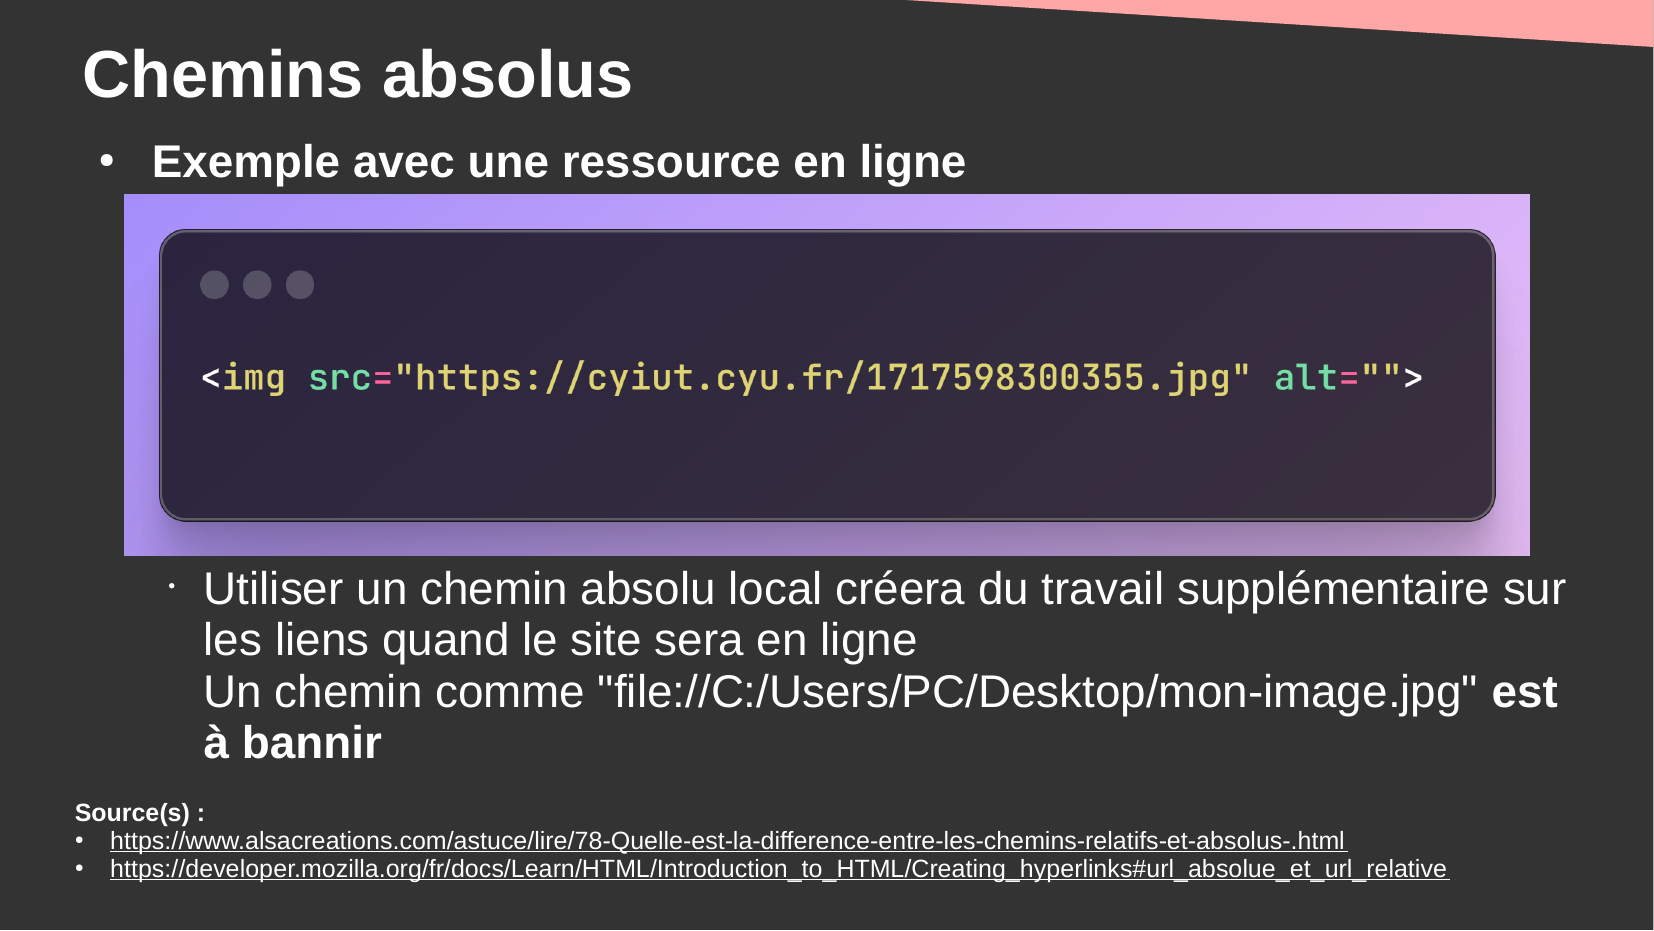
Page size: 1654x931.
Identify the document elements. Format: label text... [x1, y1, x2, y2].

picture [124, 194, 1530, 556]
text_box Source(s) : https://www.alsacreations.com/astuce/lire/78-Quelle-est-la-difference-entre-les-chemins-relatifs-et-absolus-.html https://developer.mozilla.org/fr/docs/Learn/HTML/Introduction_to_HTML/Creating_hyperlinks#url_absolue_et_url_relative [60, 791, 1642, 931]
text_box [905, 0, 1654, 48]
title Chemins absolus [82, 37, 1040, 122]
list Exemple avec une ressource en ligne [80, 135, 1546, 249]
text_box Utiliser un chemin absolu local créera du travail supplémentaire sur les liens quand le site sera en ligne Un chemin comme "file://C:/Users/PC/Desktop/mon-image.jpg" est à bannir [153, 555, 1595, 776]
